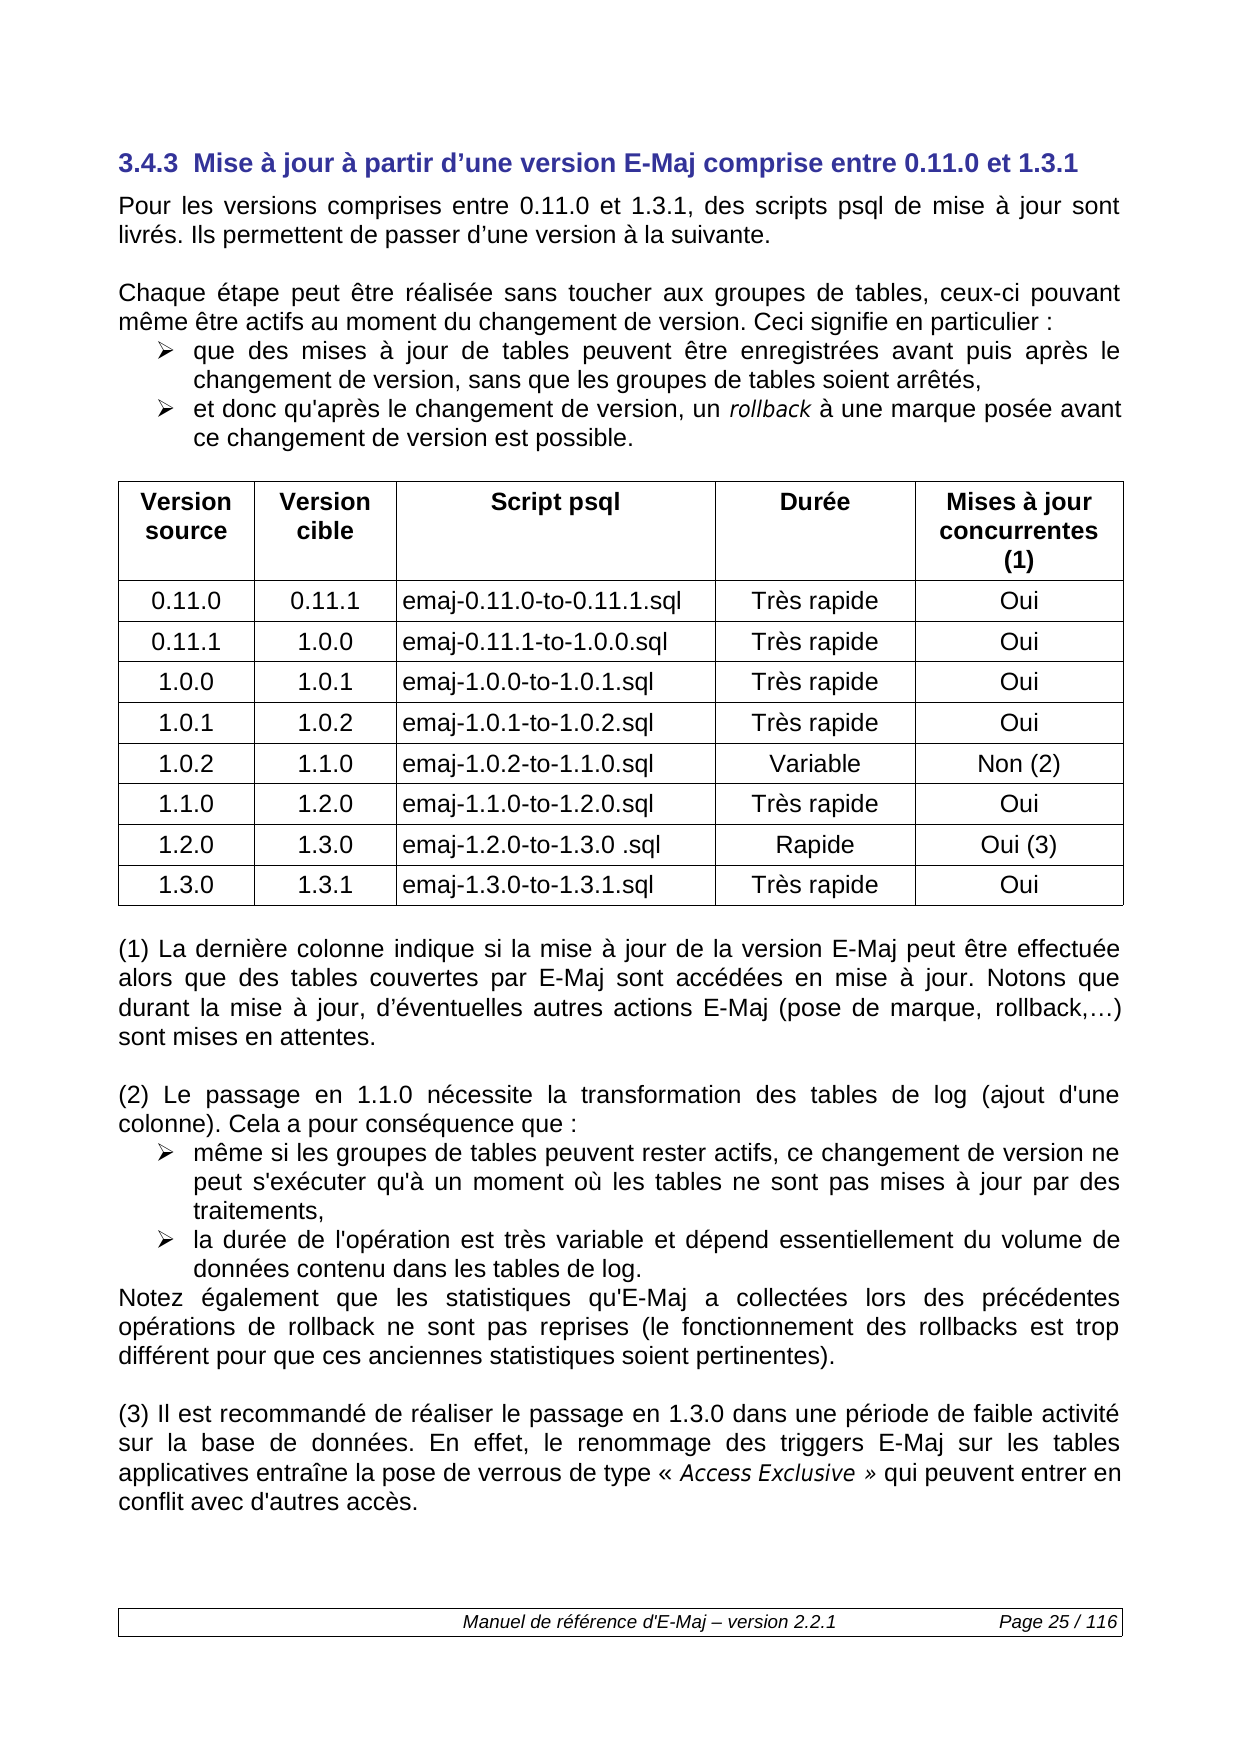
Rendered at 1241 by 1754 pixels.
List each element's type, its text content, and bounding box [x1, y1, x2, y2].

table_cell emaj-1.0.0-to-1.0.1.sql [397, 662, 715, 702]
table_cell Oui [916, 622, 1123, 661]
table_cell 1.0.0 [255, 622, 396, 661]
text (3) Il est recommandé de réaliser le passage en 1.3.0 dans une période de faible activité sur la base de données. En effet, le renommage des triggers E-Maj sur les tables applicatives entraîne la pose de verrous de type « Access Exclusive » qui peuvent entrer en conflit avec d'autres accès. [118, 1399, 1122, 1516]
text (1) La dernière colonne indique si la mise à jour de la version E-Maj peut être effectuée alors que des tables couvertes par E-Maj sont accédées en mise à jour. Notons que durant la mise à jour, d’éventuelles autres actions E-Maj (pose de marque, rollback,…) sont mises en attentes. [118, 934, 1122, 1051]
table_cell Très rapide [716, 784, 915, 824]
table_header Script psql [397, 482, 715, 580]
table_cell 1.0.2 [119, 744, 254, 783]
table_cell emaj-1.1.0-to-1.2.0.sql [397, 784, 715, 824]
table_cell Très rapide [716, 581, 915, 621]
table_cell Très rapide [716, 622, 915, 661]
table_cell Très rapide [716, 866, 915, 905]
table_cell 1.1.0 [255, 744, 396, 783]
text Pour les versions comprises entre 0.11.0 et 1.3.1, des scripts psql de mise à jour sont livrés. Ils permettent de passer d’une version à la suivante. [118, 191, 1122, 249]
table_cell 1.1.0 [119, 784, 254, 824]
table_cell 0.11.1 [119, 622, 254, 661]
table_cell 0.11.0 [119, 581, 254, 621]
table_cell emaj-0.11.0-to-0.11.1.sql [397, 581, 715, 621]
list que des mises à jour de tables peuvent être enregistrées avant puis après le changement de version, sans que les groupes de tables soient arrêtés, [156, 336, 1122, 394]
table_cell 1.2.0 [255, 784, 396, 824]
table_cell 1.0.2 [255, 703, 396, 743]
table_cell Très rapide [716, 703, 915, 743]
table_cell Non (2) [916, 744, 1123, 783]
table_cell emaj-1.2.0-to-1.3.0 .sql [397, 825, 715, 864]
table_cell 0.11.1 [255, 581, 396, 621]
table_cell Oui [916, 703, 1123, 743]
table_cell 1.0.1 [119, 703, 254, 743]
text (2) Le passage en 1.1.0 nécessite la transformation des tables de log (ajout d'une colonne). Cela a pour conséquence que : [118, 1079, 1122, 1138]
table_cell Oui [916, 866, 1123, 905]
table_cell Rapide [716, 825, 915, 864]
text Chaque étape peut être réalisée sans toucher aux groupes de tables, ceux-ci pouvant même être actifs au moment du changement de version. Ceci signifie en particulier : [118, 278, 1122, 336]
text Notez également que les statistiques qu'E-Maj a collectées lors des précédentes opérations de rollback ne sont pas reprises (le fonctionnement des rollbacks est trop différent pour que ces anciennes statistiques soient pertinentes). [118, 1283, 1122, 1370]
table_cell emaj-1.3.0-to-1.3.1.sql [397, 866, 715, 905]
table_cell 1.0.1 [255, 662, 396, 702]
table_cell Oui (3) [916, 825, 1123, 864]
table_cell Variable [716, 744, 915, 783]
table_cell emaj-0.11.1-to-1.0.0.sql [397, 622, 715, 661]
table_cell 1.2.0 [119, 825, 254, 864]
table_cell Oui [916, 581, 1123, 621]
table_header Durée [716, 482, 915, 580]
list et donc qu'après le changement de version, un rollback à une marque posée avant ce changement de version est possible. [156, 394, 1122, 452]
table_header Version source [119, 482, 254, 580]
table_header Version cible [255, 482, 396, 580]
table_cell 1.3.0 [119, 866, 254, 905]
subtitle Mise à jour à partir d’une version E-Maj comprise entre 0.11.0 et 1.3.1 [118, 147, 1122, 178]
table_cell Oui [916, 784, 1123, 824]
table_cell emaj-1.0.1-to-1.0.2.sql [397, 703, 715, 743]
table_cell 1.3.0 [255, 825, 396, 864]
list même si les groupes de tables peuvent rester actifs, ce changement de version ne peut s'exécuter qu'à un moment où les tables ne sont pas mises à jour par des traitements, [156, 1138, 1122, 1225]
table_cell Très rapide [716, 662, 915, 702]
table_cell emaj-1.0.2-to-1.1.0.sql [397, 744, 715, 783]
table_cell 1.3.1 [255, 866, 396, 905]
table_cell 1.0.0 [119, 662, 254, 702]
table_cell Oui [916, 662, 1123, 702]
table_header Mises à jour concurrentes (1) [916, 482, 1123, 580]
list la durée de l'opération est très variable et dépend essentiellement du volume de données contenu dans les tables de log. [156, 1225, 1122, 1283]
